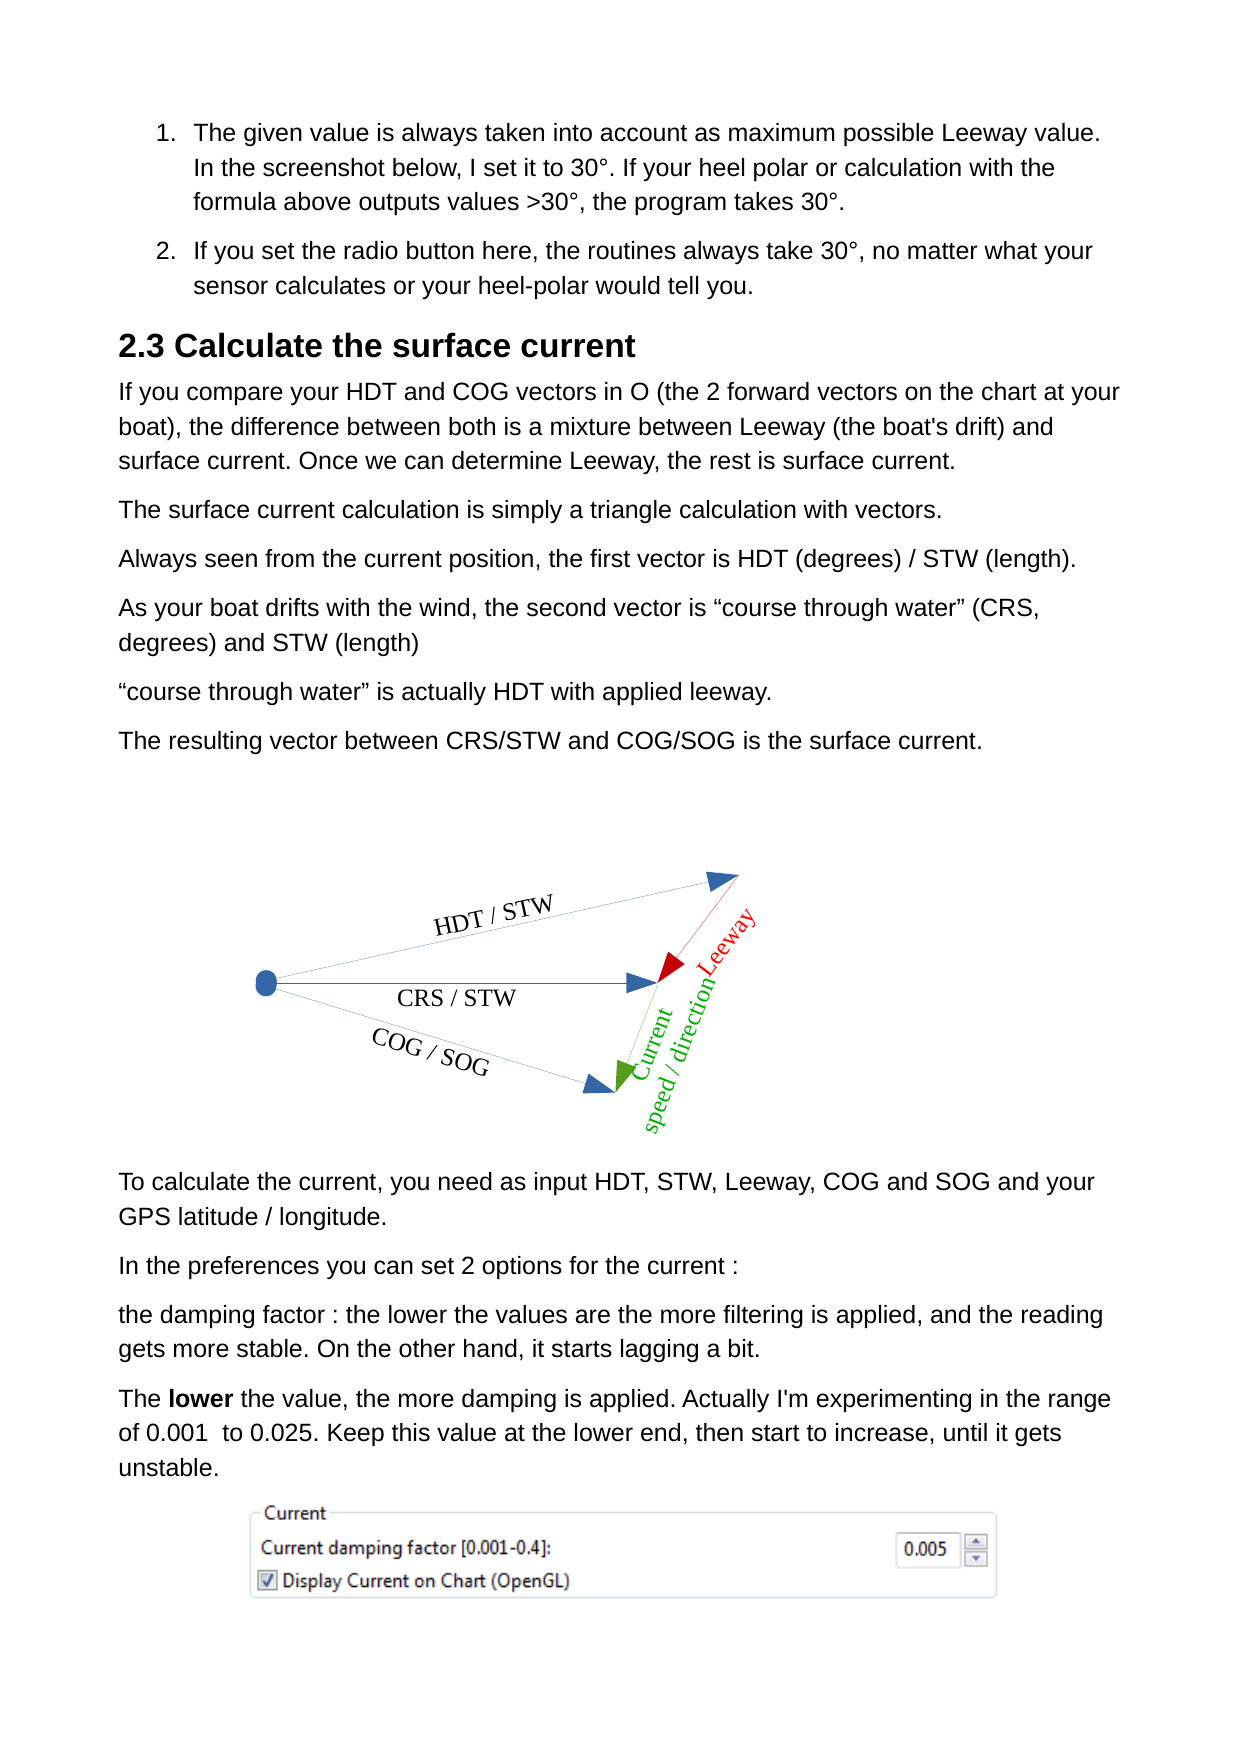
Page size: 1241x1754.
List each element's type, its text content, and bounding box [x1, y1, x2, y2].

text As your boat drifts with the wind, the second vector is “course through water” (CRS, degrees) and STW (length) [118, 593, 1122, 656]
text To calculate the current, you need as input HDT, STW, Leeway, COG and SOG and your GPS latitude / longitude. [118, 1167, 1122, 1231]
text the damping factor : the lower the values are the more filtering is applied, and the reading gets more stable. On the other hand, it starts lagging a bit. [118, 1300, 1122, 1363]
subtitle 2.3 Calculate the surface current [118, 326, 1122, 364]
text The resulting vector between CRS/STW and COG/SOG is the surface current. [118, 726, 1122, 754]
list If you set the radio button here, the routines always take 30°, no matter what your sensor calculates or your heel-polar would tell you. [156, 236, 1122, 299]
picture [242, 1501, 999, 1608]
list The given value is always taken into account as maximum possible Leeway value. In the screenshot below, I set it to 30°. If your heel polar or calculation with the formula above outputs values >30°, the program takes 30°. [156, 118, 1122, 216]
text The surface current calculation is simply a triangle calculation with vectors. [118, 495, 1122, 524]
text In the preferences you can set 2 options for the current : [118, 1251, 1122, 1280]
text Always seen from the current position, the first vector is HDT (degrees) / STW (length). [118, 544, 1122, 573]
text If you compare your HDT and COG vectors in O (the 2 forward vectors on the chart at your boat), the difference between both is a mixture between Leeway (the boat's drift) and surface current. Once we can determine Leeway, the rest is surface current. [118, 377, 1122, 475]
text “course through water” is actually HDT with applied leeway. [118, 677, 1122, 706]
text The lower the value, the more damping is applied. Actually I'm experimenting in the range of 0.001 to 0.025. Keep this value at the lower end, then start to increase, until it gets unstable. [118, 1383, 1122, 1481]
